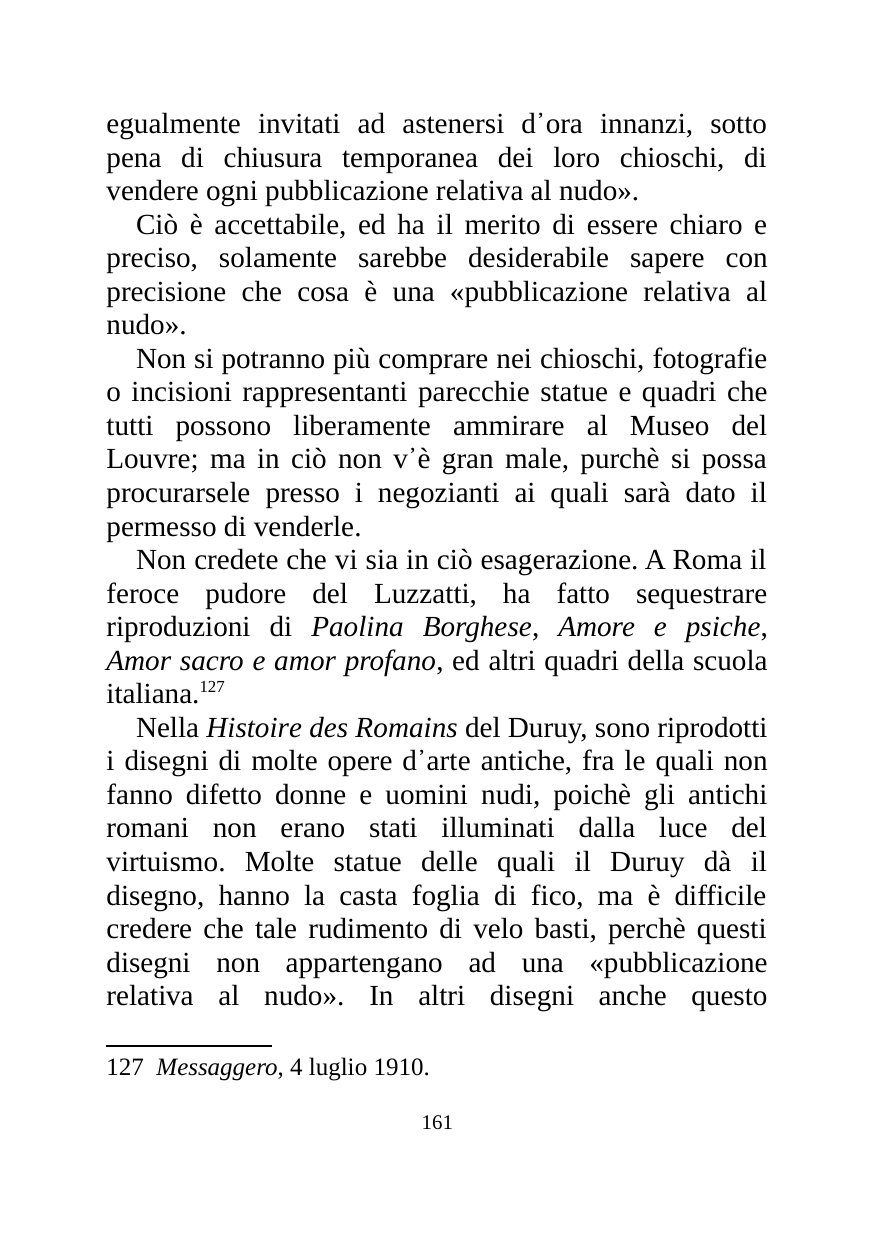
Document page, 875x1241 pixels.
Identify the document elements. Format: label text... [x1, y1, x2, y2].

text Nella Histoire des Romains del Duruy, sono riprodotti i disegni di molte opere d᾽arte antiche, fra le quali non fanno difetto donne e uomini nudi, poichè gli antichi romani non erano stati illuminati dalla luce del virtuismo. Molte statue delle quali il Duruy dà il disegno, hanno la casta foglia di fico, ma è difficile credere che tale rudimento di velo basti, perchè questi disegni non appartengano ad una «pubblicazione relativa al nudo». In altri disegni anche questo [106, 710, 768, 1012]
text Ciò è accettabile, ed ha il merito di essere chiaro e preciso, solamente sarebbe desiderabile sapere con precisione che cosa è una «pubblicazione relativa al nudo». [106, 207, 768, 341]
text Messaggero, 4 luglio 1910. [106, 1052, 768, 1080]
text Non si potranno più comprare nei chioschi, fotografie o incisioni rappresentanti parecchie statue e quadri che tutti possono liberamente ammirare al Museo del Louvre; ma in ciò non v᾽è gran male, purchè si possa procurarsele presso i negozianti ai quali sarà dato il permesso di venderle. [106, 341, 768, 542]
text Non credete che vi sia in ciò esagerazione. A Roma il feroce pudore del Luzzatti, ha fatto sequestrare riproduzioni di Paolina Borghese, Amore e psiche, Amor sacro e amor profano, ed altri quadri della scuola italiana. [106, 542, 768, 710]
text egualmente invitati ad astenersi d᾽ora innanzi, sotto pena di chiusura temporanea dei loro chioschi, di vendere ogni pubblicazione relativa al nudo». [106, 106, 768, 207]
